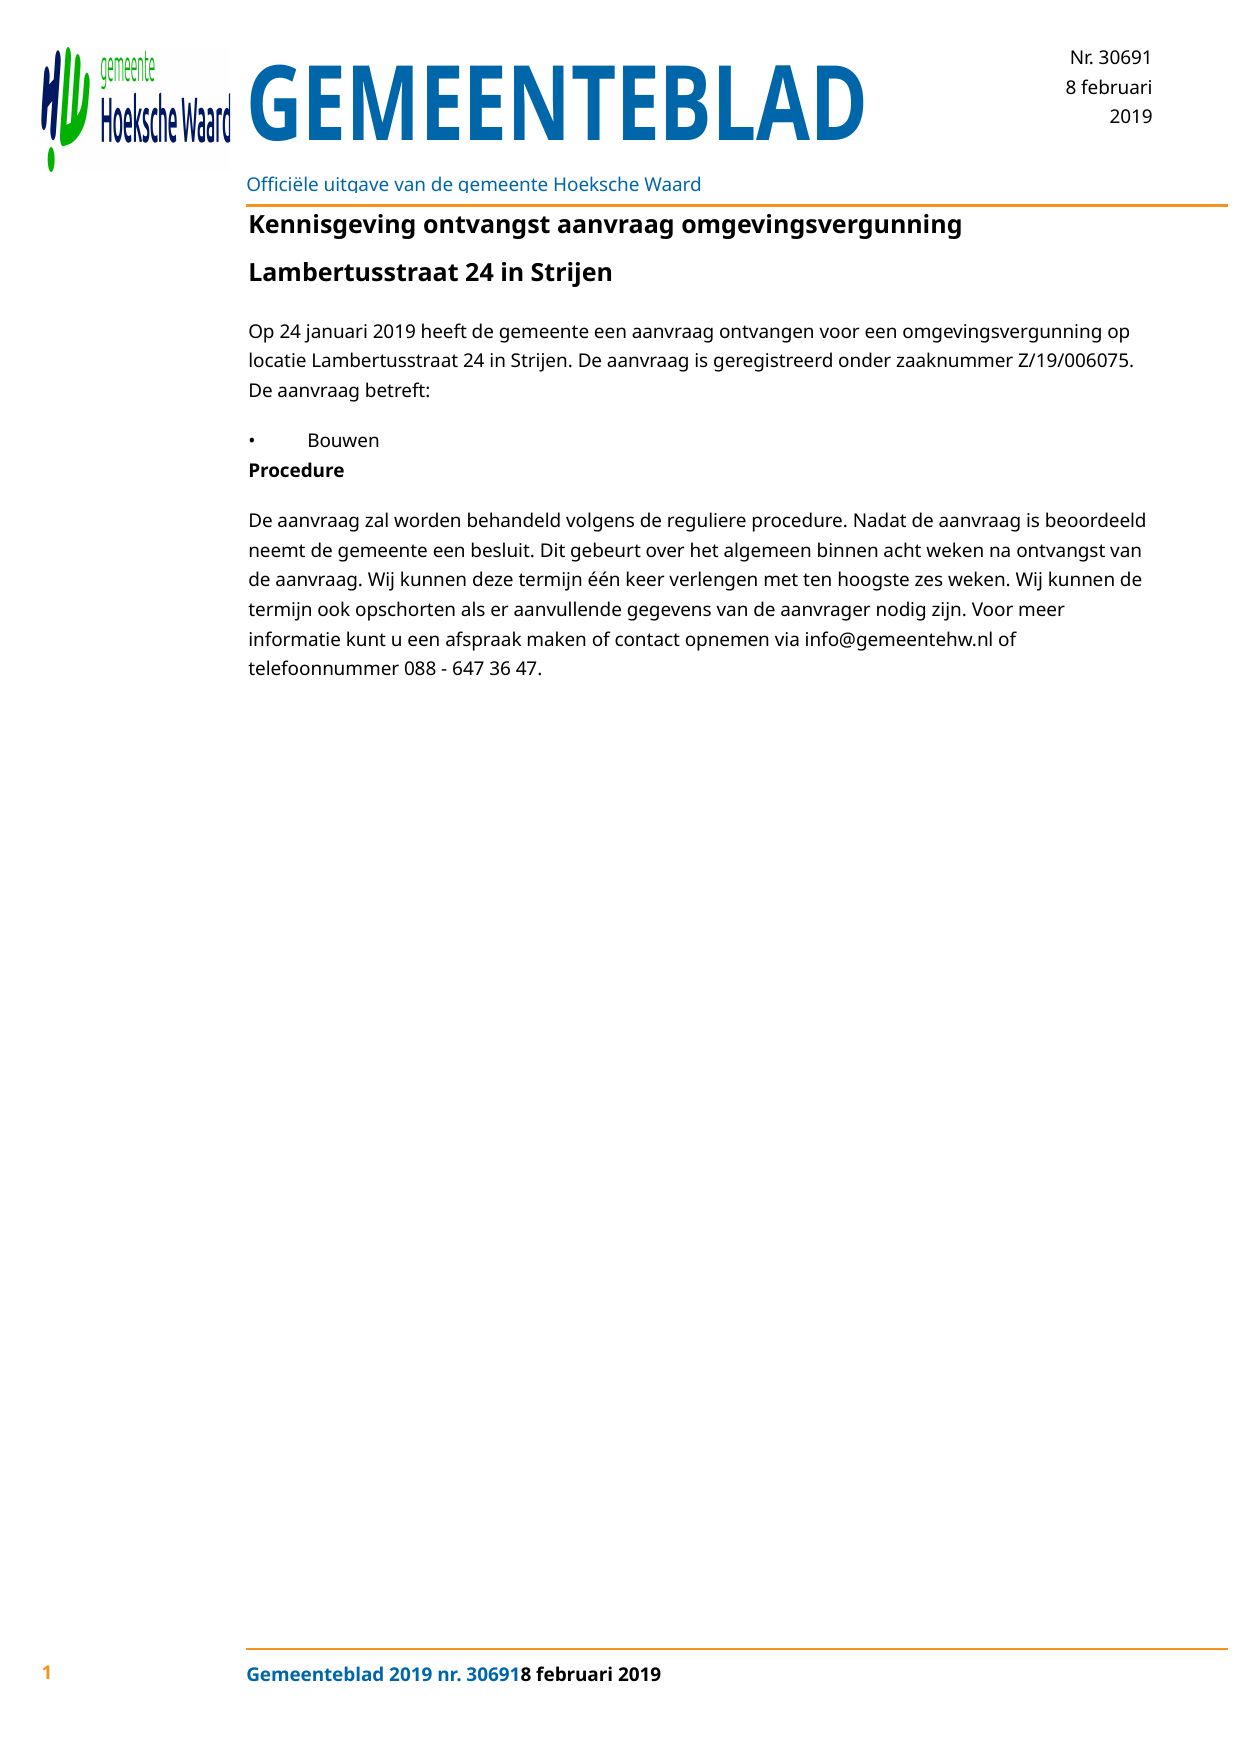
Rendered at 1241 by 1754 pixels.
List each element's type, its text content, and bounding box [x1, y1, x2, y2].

text Kennisgeving ontvangst aanvraag omgevingsvergunning Lambertusstraat 24 in Strijen [248, 207, 1152, 288]
text De aanvraag zal worden behandeld volgens de reguliere procedure. Nadat de aanvraag is beoordeeld neemt de gemeente een besluit. Dit gebeurt over het algemeen binnen acht weken na ontvangst van de aanvraag. Wij kunnen deze termijn één keer verlengen met ten hoogste zes weken. Wij kunnen de termijn ook opschorten als er aanvullende gegevens van de aanvrager nodig zijn. Voor meer informatie kunt u een afspraak maken of contact opnemen via info@gemeentehw.nl of telefoonnummer 088 - 647 36 47. [248, 507, 1152, 681]
list Bouwen [248, 427, 1152, 453]
picture [41, 47, 231, 172]
text Procedure [248, 457, 1152, 483]
text Op 24 januari 2019 heeft de gemeente een aanvraag ontvangen voor een omgevingsvergunning op locatie Lambertusstraat 24 in Strijen. De aanvraag is geregistreerd onder zaaknummer Z/19/006075. De aanvraag betreft: [248, 318, 1152, 403]
